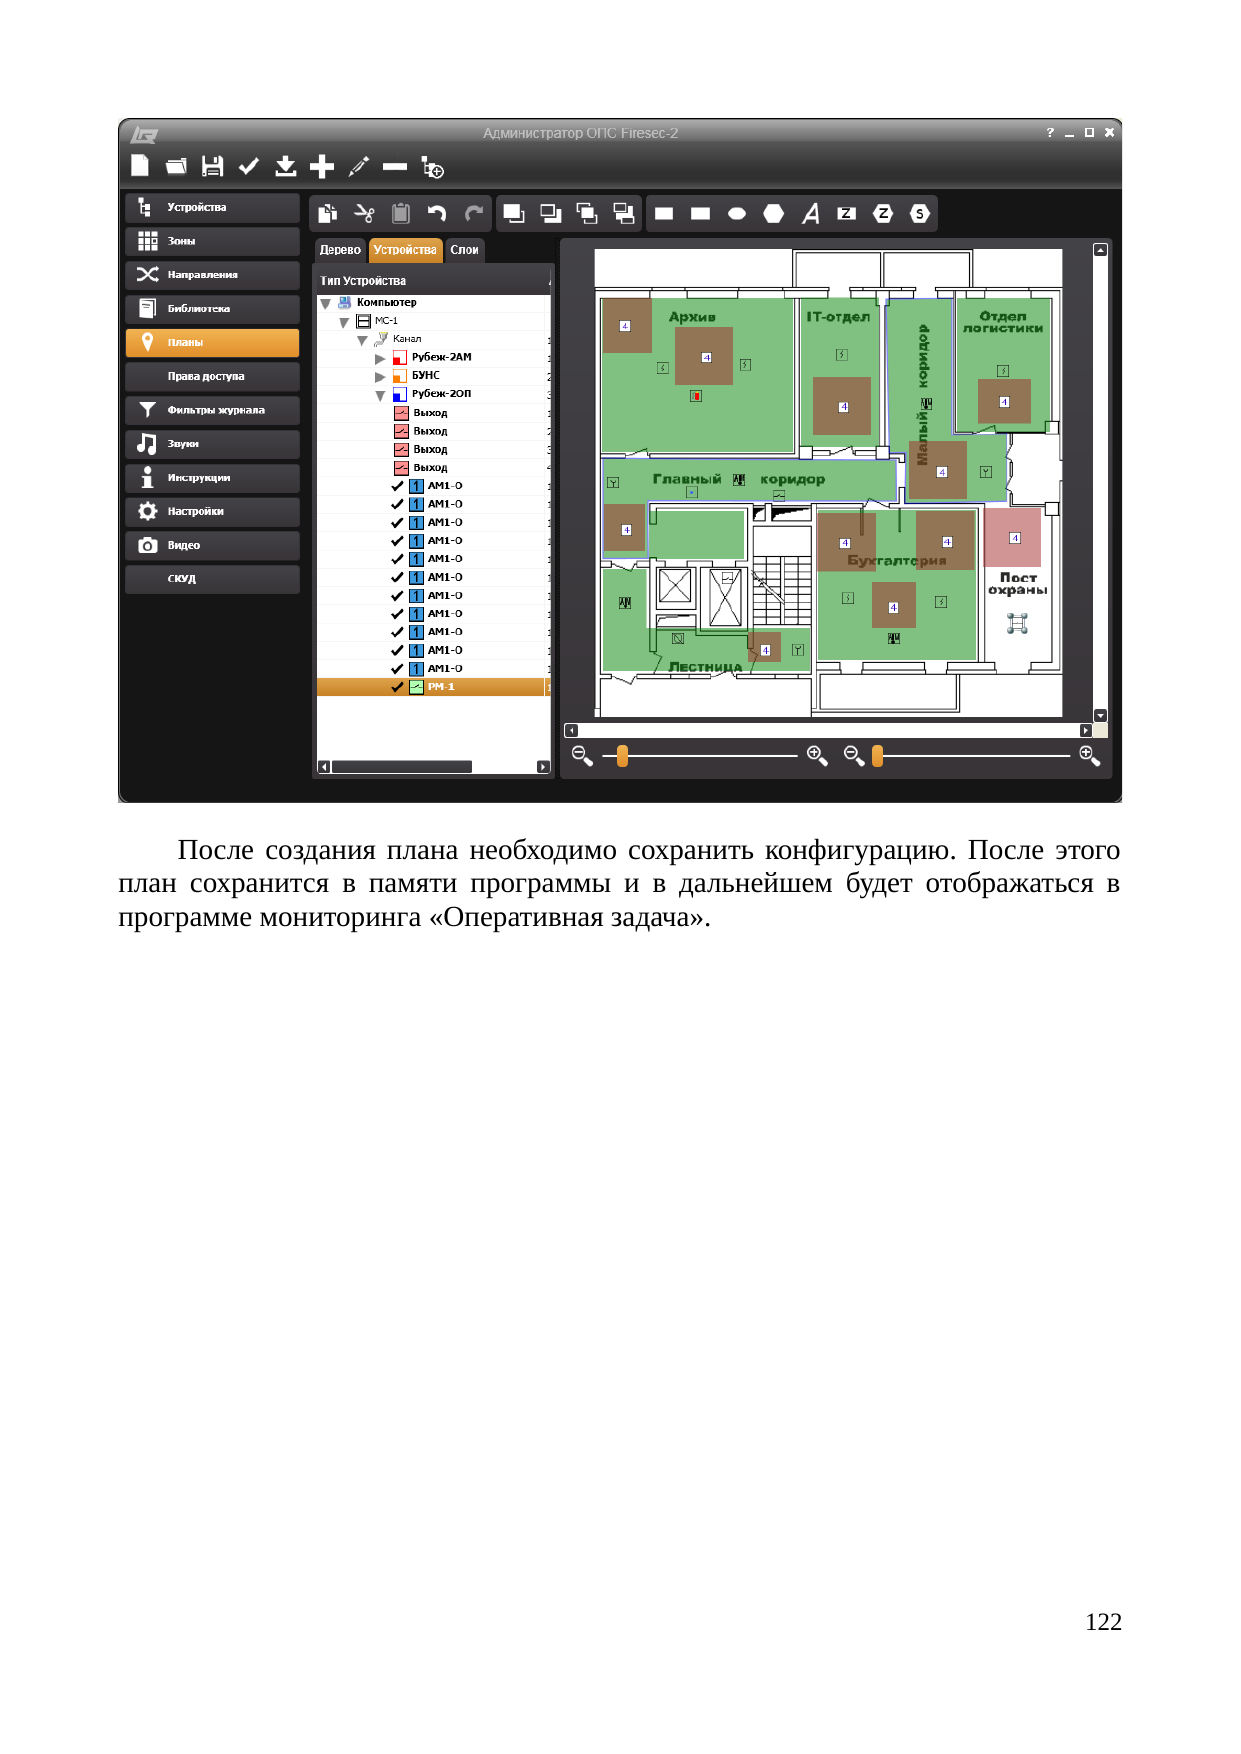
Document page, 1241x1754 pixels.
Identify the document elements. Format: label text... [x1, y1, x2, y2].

picture [118, 118, 1123, 803]
text После создания плана необходимо сохранить конфигурацию. После этого план сохранится в памяти программы и в дальнейшем будет отображаться в программе мониторинга «Оперативная задача». [118, 803, 1122, 933]
